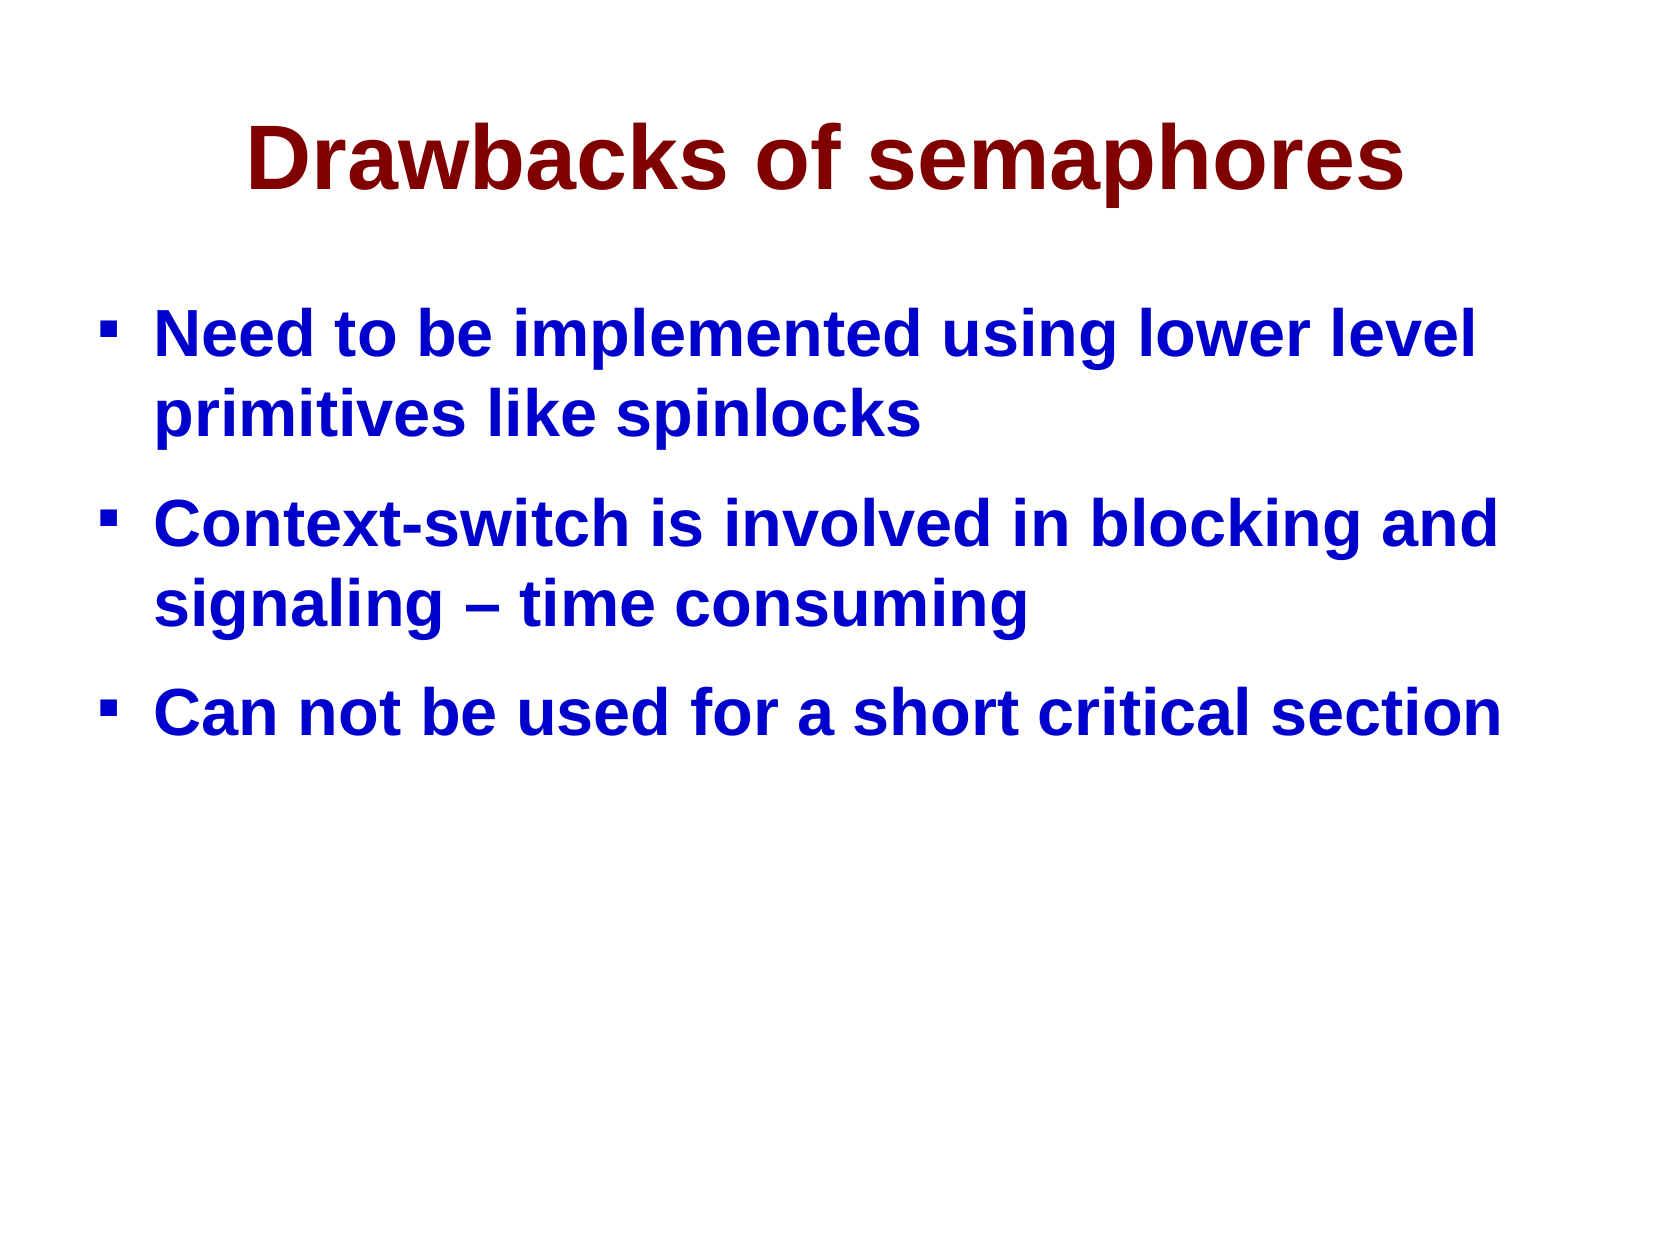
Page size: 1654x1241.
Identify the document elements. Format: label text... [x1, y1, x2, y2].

title Drawbacks of semaphores [82, 49, 1571, 257]
list Need to be implemented using lower level primitives like spinlocks Context-switch is involved in blocking and signaling – time consuming Can not be used for a short critical section [82, 290, 1571, 1010]
